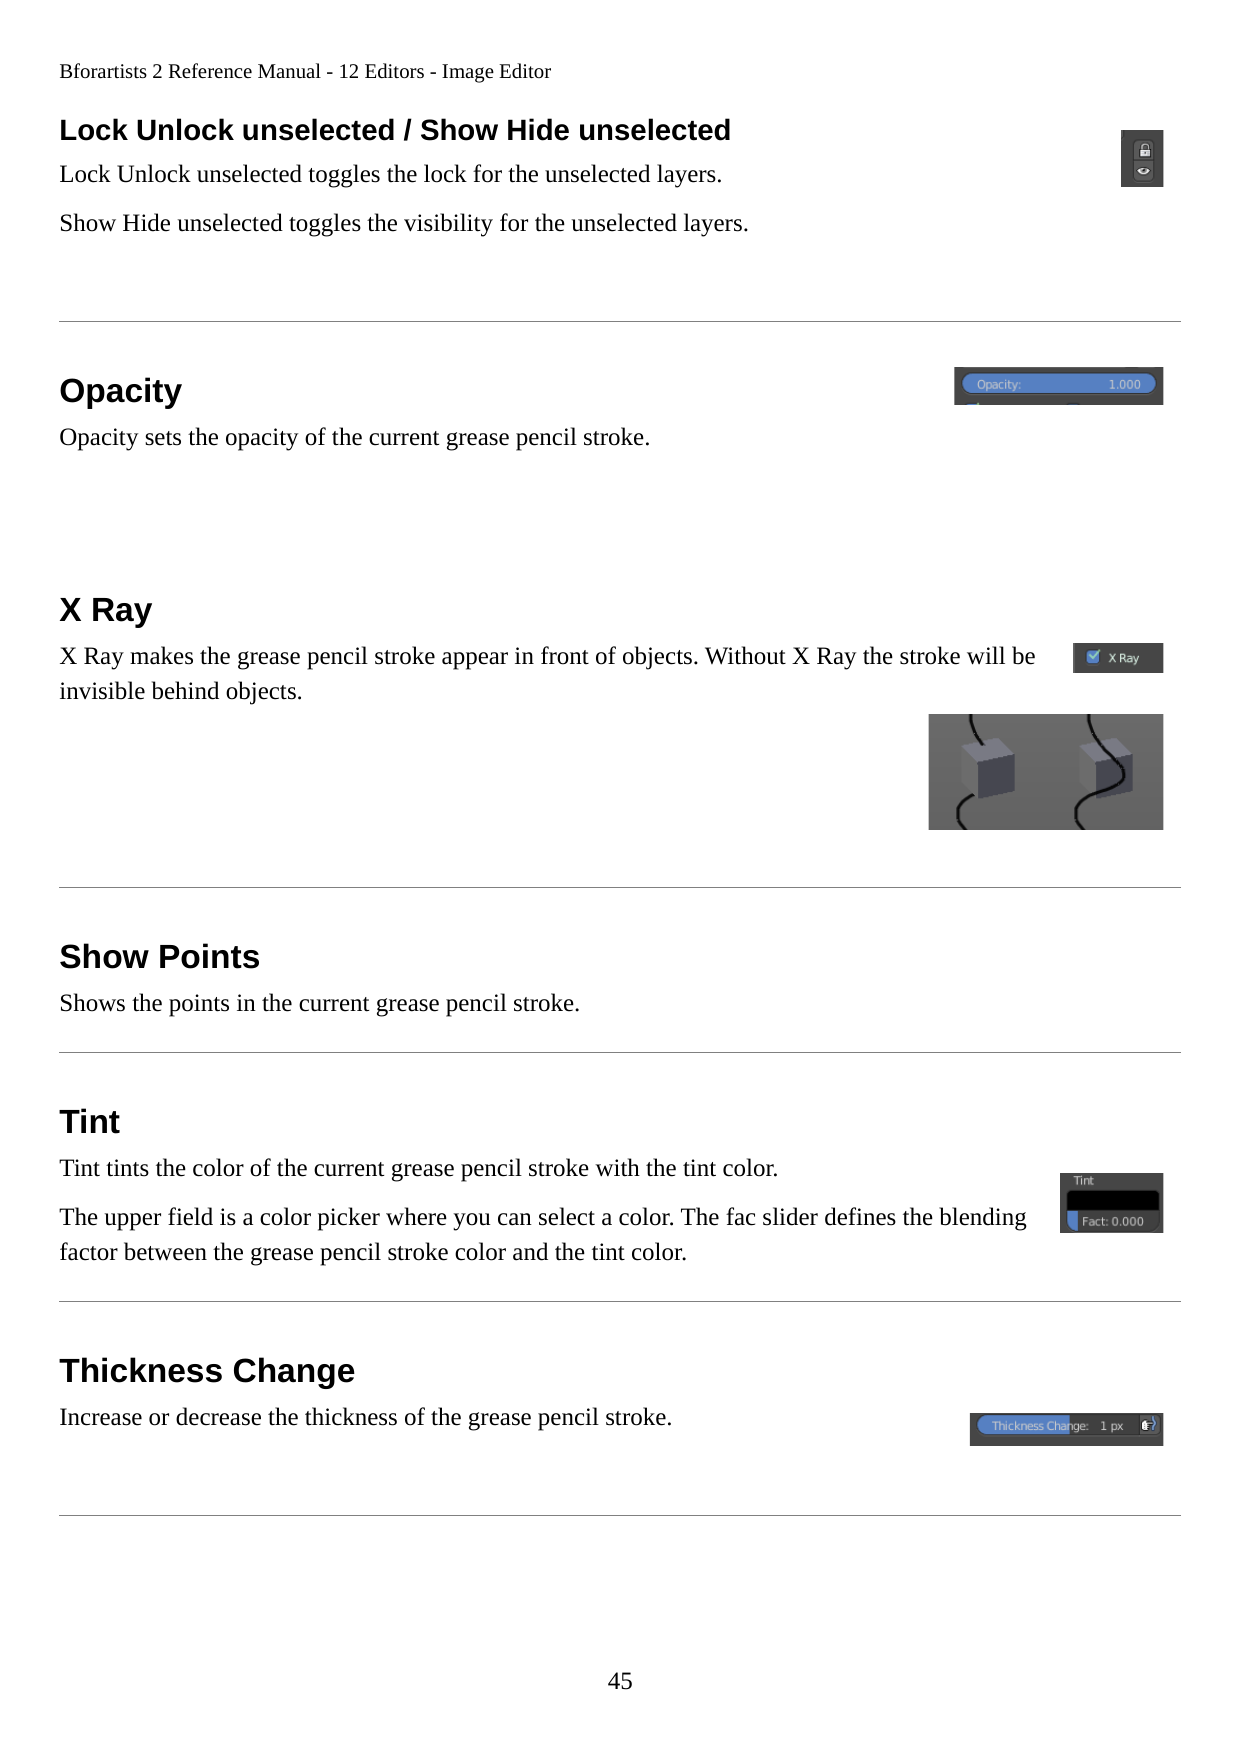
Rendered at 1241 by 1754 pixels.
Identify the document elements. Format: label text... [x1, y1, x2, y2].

picture [1073, 643, 1164, 673]
subtitle X Ray [59, 590, 1181, 629]
text Lock Unlock unselected toggles the lock for the unselected layers. [59, 159, 1181, 188]
picture [1060, 1173, 1164, 1233]
text The upper field is a color picker where you can select a color. The fac slider defines the blending factor between the grease pencil stroke color and the tint color. [59, 1202, 1181, 1266]
text Shows the points in the current grease pencil stroke. [59, 988, 1181, 1017]
subtitle Show Points [59, 937, 1181, 976]
text Show Hide unselected toggles the visibility for the unselected layers. [59, 208, 1181, 237]
subtitle Opacity [59, 371, 1181, 410]
picture [1121, 130, 1164, 187]
picture [928, 714, 1164, 830]
picture [954, 367, 1164, 405]
subtitle Tint [59, 1102, 1181, 1141]
text Increase or decrease the thickness of the grease pencil stroke. [59, 1402, 1181, 1431]
text X Ray makes the grease pencil stroke appear in front of objects. Without X Ray the stroke will be invisible behind objects. [59, 641, 1181, 704]
picture [969, 1413, 1164, 1446]
subtitle Thickness Change [59, 1351, 1181, 1390]
subtitle Lock Unlock unselected / Show Hide unselected [59, 113, 1181, 146]
text Tint tints the color of the current grease pencil stroke with the tint color. [59, 1153, 1181, 1182]
text Opacity sets the opacity of the current grease pencil stroke. [59, 422, 1181, 451]
